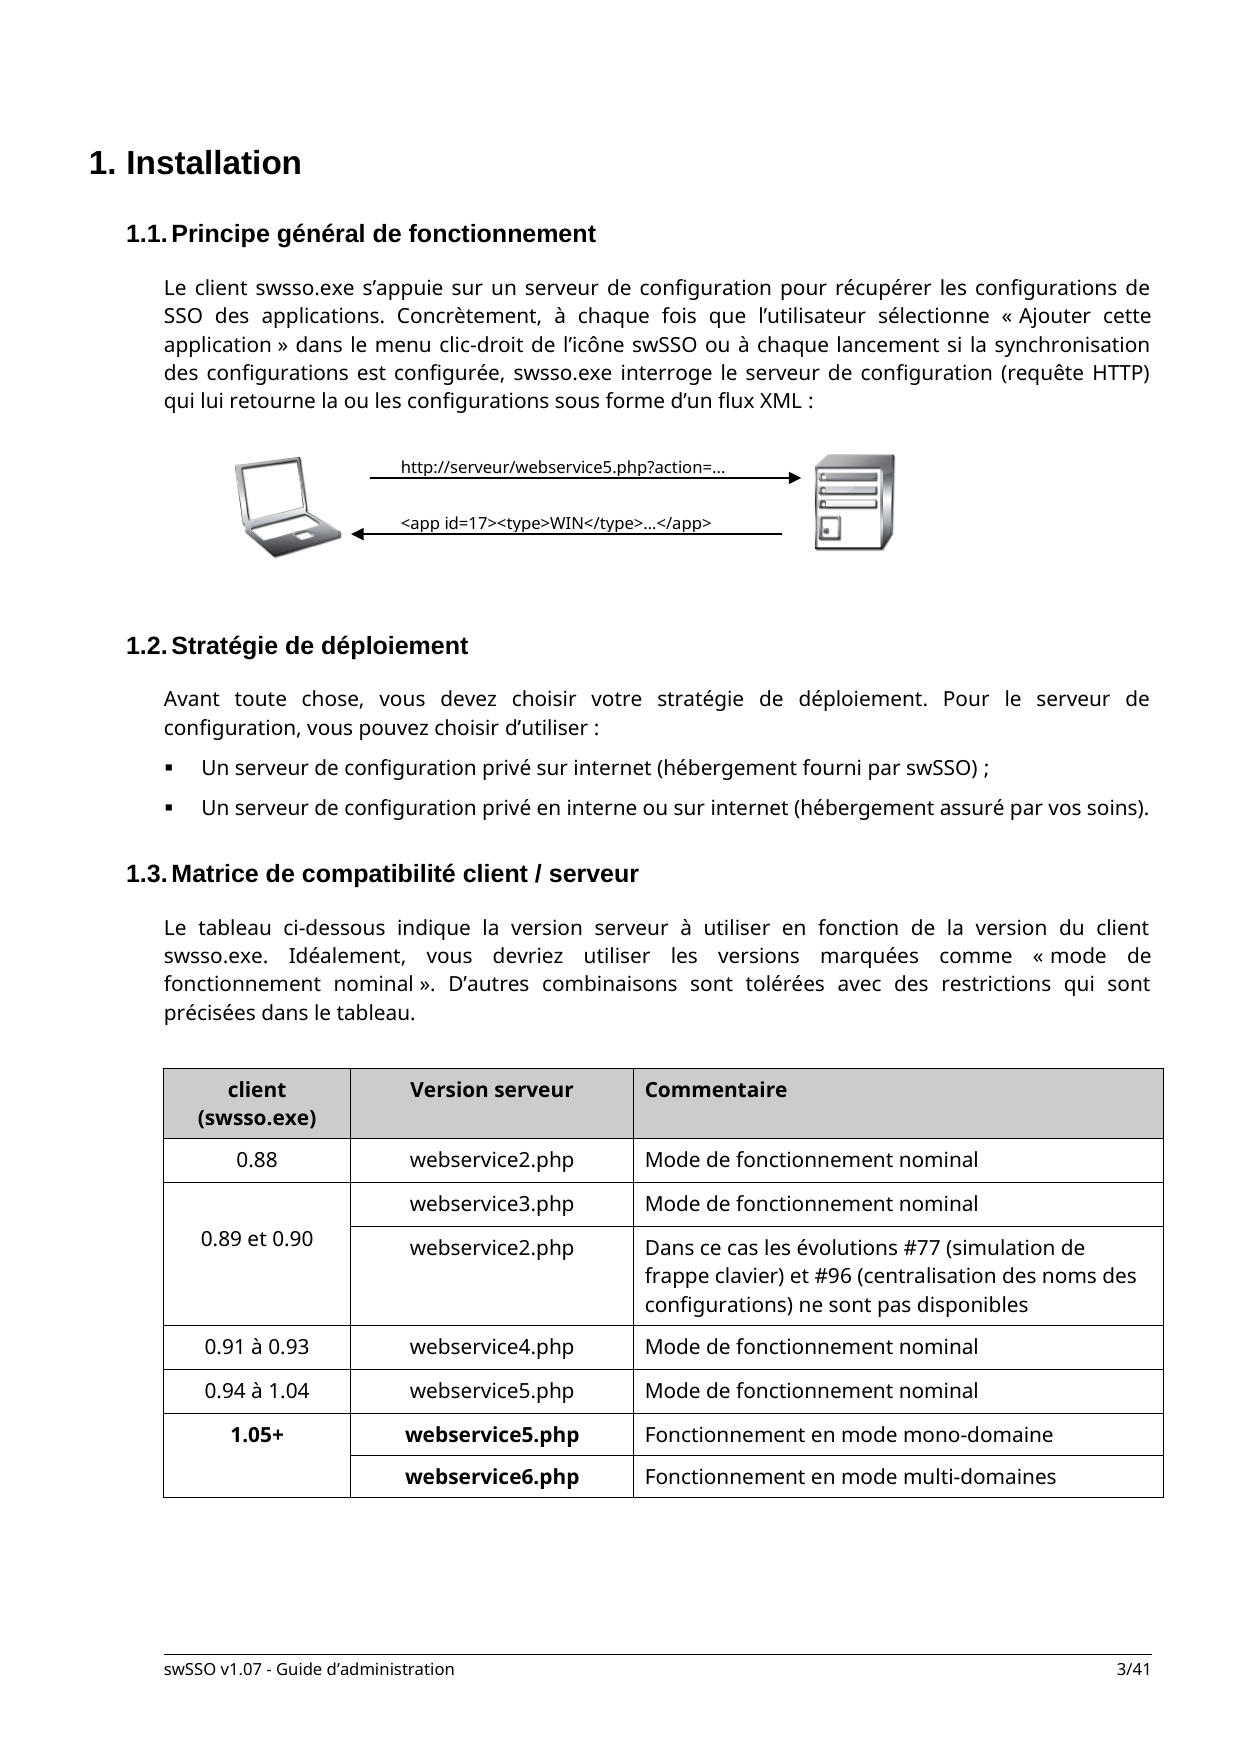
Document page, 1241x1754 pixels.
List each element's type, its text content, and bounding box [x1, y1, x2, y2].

table_header Version serveur [351, 1069, 633, 1138]
text <app id=17><type>WIN</type>…</app> [401, 512, 766, 531]
subtitle Principe général de fonctionnement [126, 219, 1152, 248]
picture [774, 419, 935, 584]
table_cell 0.89 et 0.90 [164, 1183, 350, 1325]
text Le tableau ci-dessous indique la version serveur à utiliser en fonction de la version du client swsso.exe. Idéalement, vous devriez utiliser les versions marquées comme « mode de fonctionnement nominal ». D’autres combinaisons sont tolérées avec des restrictions qui sont précisées dans le tableau. [164, 913, 1152, 1026]
table_cell webservice5.php [351, 1370, 633, 1413]
subtitle Stratégie de déploiement [126, 631, 1152, 659]
subtitle Installation [89, 143, 1152, 182]
table_cell Dans ce cas les évolutions #77 (simulation de frappe clavier) et #96 (centralisation des noms des configurations) ne sont pas disponibles [634, 1227, 1163, 1325]
list Un serveur de configuration privé sur internet (hébergement fourni par swSSO) ; [164, 753, 1152, 781]
table_cell Mode de fonctionnement nominal [634, 1139, 1163, 1182]
table_cell webservice3.php [351, 1183, 633, 1226]
table_cell 0.88 [164, 1139, 350, 1182]
table_cell webservice2.php [351, 1139, 633, 1182]
table_cell Mode de fonctionnement nominal [634, 1326, 1163, 1369]
table_header client (swsso.exe) [164, 1069, 350, 1138]
table_cell 0.91 à 0.93 [164, 1326, 350, 1369]
text Le client swsso.exe s’appuie sur un serveur de configuration pour récupérer les configurations de SSO des applications. Concrètement, à chaque fois que l’utilisateur sélectionne « Ajouter cette application » dans le menu clic-droit de l’icône swSSO ou à chaque lancement si la synchronisation des configurations est configurée, swsso.exe interroge le serveur de configuration (requête HTTP) qui lui retourne la ou les configurations sous forme d’un flux XML : [164, 273, 1152, 415]
table_cell webservice2.php [351, 1227, 633, 1325]
text http://serveur/webservice5.php?action=... [401, 456, 766, 475]
table_cell 1.05+ [164, 1414, 350, 1497]
subtitle Matrice de compatibilité client / serveur [126, 859, 1152, 888]
text Avant toute chose, vous devez choisir votre stratégie de déploiement. Pour le serveur de configuration, vous pouvez choisir d’utiliser : [164, 684, 1152, 741]
table_cell webservice6.php [351, 1456, 633, 1497]
table_cell Fonctionnement en mode multi-domaines [634, 1456, 1163, 1497]
table_cell Mode de fonctionnement nominal [634, 1370, 1163, 1413]
list Un serveur de configuration privé en interne ou sur internet (hébergement assuré par vos soins). [164, 793, 1152, 821]
picture [207, 424, 367, 588]
table_cell webservice5.php [351, 1414, 633, 1455]
table_cell Fonctionnement en mode mono-domaine [634, 1414, 1163, 1455]
table_cell 0.94 à 1.04 [164, 1370, 350, 1413]
table_cell webservice4.php [351, 1326, 633, 1369]
table_cell Mode de fonctionnement nominal [634, 1183, 1163, 1226]
table_header Commentaire [634, 1069, 1163, 1138]
